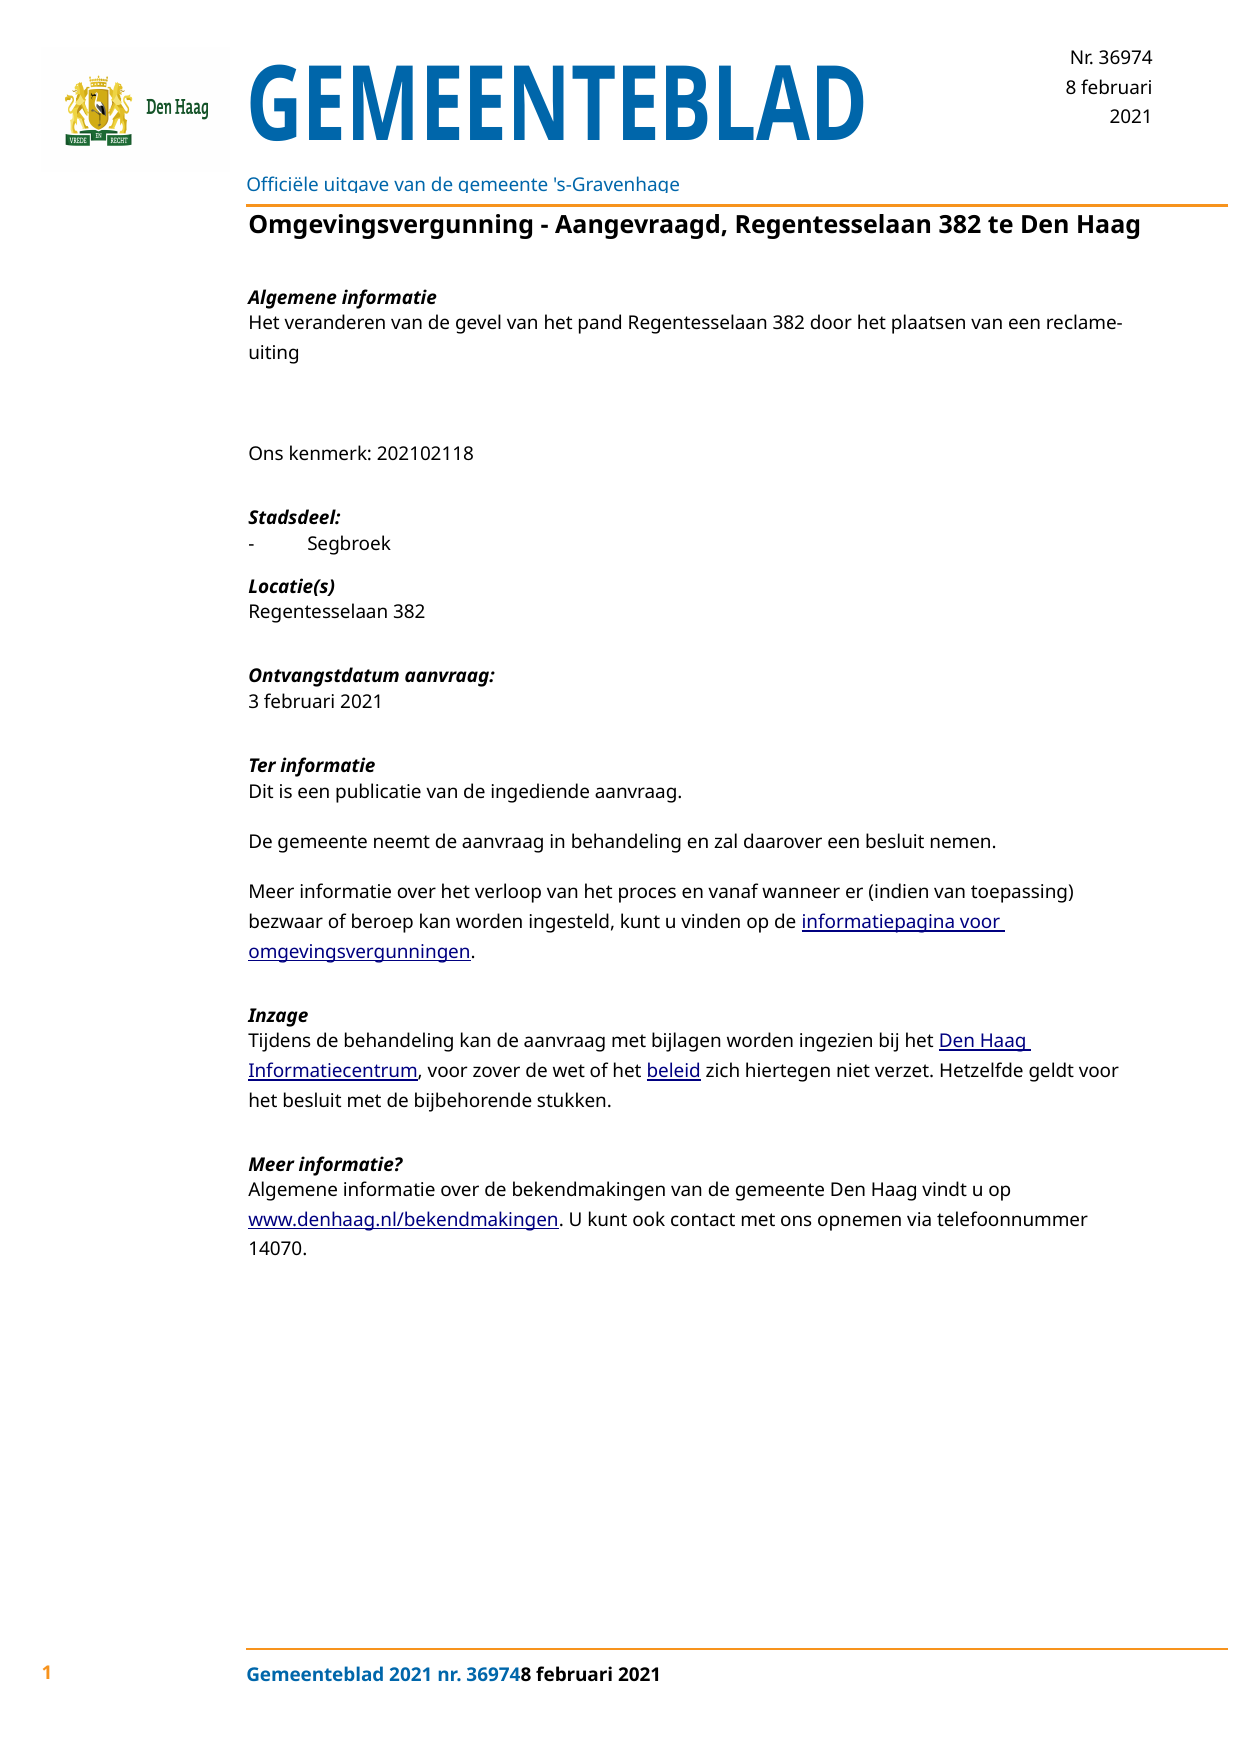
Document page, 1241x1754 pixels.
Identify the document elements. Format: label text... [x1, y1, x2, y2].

text Meer informatie over het verloop van het proces en vanaf wanneer er (indien van toepassing) bezwaar of beroep kan worden ingesteld, kunt u vinden op de informatiepagina voor omgevingsvergunningen. [248, 879, 1152, 964]
text Inzage [248, 1002, 1152, 1028]
text Algemene informatie [248, 284, 1152, 309]
text Stadsdeel: [248, 504, 1152, 530]
text Locatie(s) [248, 573, 1152, 598]
list Segbroek [248, 530, 1152, 555]
text Tijdens de behandeling kan de aanvraag met bijlagen worden ingezien bij het Den Haag Informatiecentrum, voor zover de wet of het beleid zich hiertegen niet verzet. Hetzelfde geldt voor het besluit met de bijbehorende stukken. [248, 1028, 1152, 1112]
text Ter informatie [248, 752, 1152, 778]
text 3 februari 2021 [248, 688, 1152, 714]
text Regentesselaan 382 [248, 598, 1152, 624]
text Dit is een publicatie van de ingediende aanvraag. [248, 778, 1152, 804]
text De gemeente neemt de aanvraag in behandeling en zal daarover een besluit nemen. [248, 828, 1152, 854]
picture [41, 47, 231, 172]
text Ons kenmerk: 202102118 [248, 440, 1152, 466]
text Meer informatie? [248, 1151, 1152, 1176]
text Algemene informatie over de bekendmakingen van de gemeente Den Haag vindt u op www.denhaag.nl/bekendmakingen. U kunt ook contact met ons opnemen via telefoonnummer 14070. [248, 1176, 1152, 1261]
text Ontvangstdatum aanvraag: [248, 662, 1152, 688]
text Omgevingsvergunning - Aangevraagd, Regentesselaan 382 te Den Haag [248, 207, 1152, 241]
text Het veranderen van de gevel van het pand Regentesselaan 382 door het plaatsen van een reclame-uiting [248, 309, 1152, 365]
